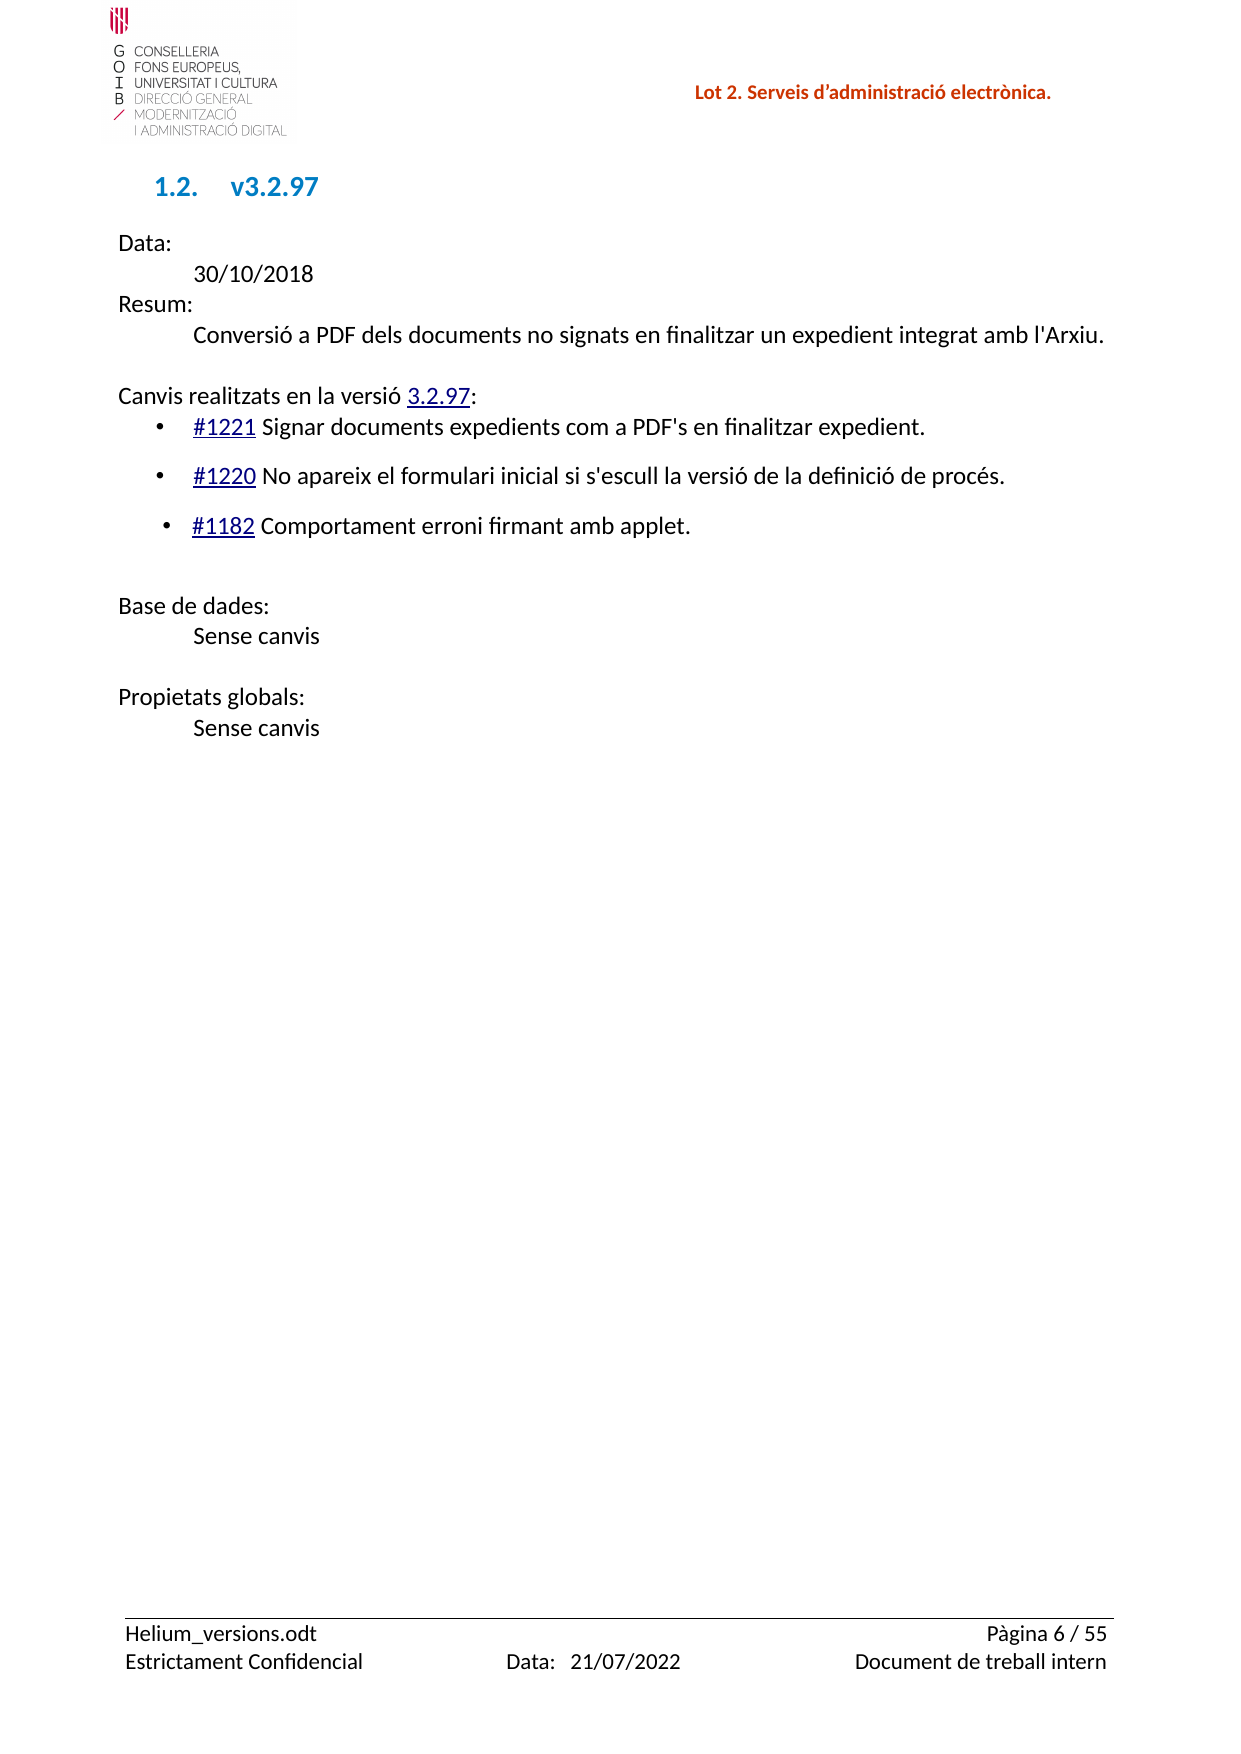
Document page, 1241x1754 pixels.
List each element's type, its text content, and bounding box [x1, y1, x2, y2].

list #1182 Comportament erroni firmant amb applet. [162, 510, 1122, 540]
text Base de dades: [118, 590, 1122, 621]
text Sense canvis [118, 621, 1122, 651]
text Sense canvis [118, 712, 1122, 743]
list #1221 Signar documents expedients com a PDF's en finalitzar expedient. [156, 411, 1122, 441]
text Conversió a PDF dels documents no signats en finalitzar un expedient integrat amb l'Arxiu. [118, 319, 1122, 350]
list #1220 No apareix el formulari inicial si s'escull la versió de la definició de procés. [156, 460, 1122, 491]
text 30/10/2018 [118, 258, 1122, 289]
text Data: [118, 228, 1122, 258]
text Resum: [118, 289, 1122, 319]
subtitle v3.2.97 [153, 168, 1122, 204]
text Canvis realitzats en la versió 3.2.97: [118, 380, 1122, 411]
text Propietats globals: [118, 682, 1122, 712]
picture [100, 0, 297, 144]
